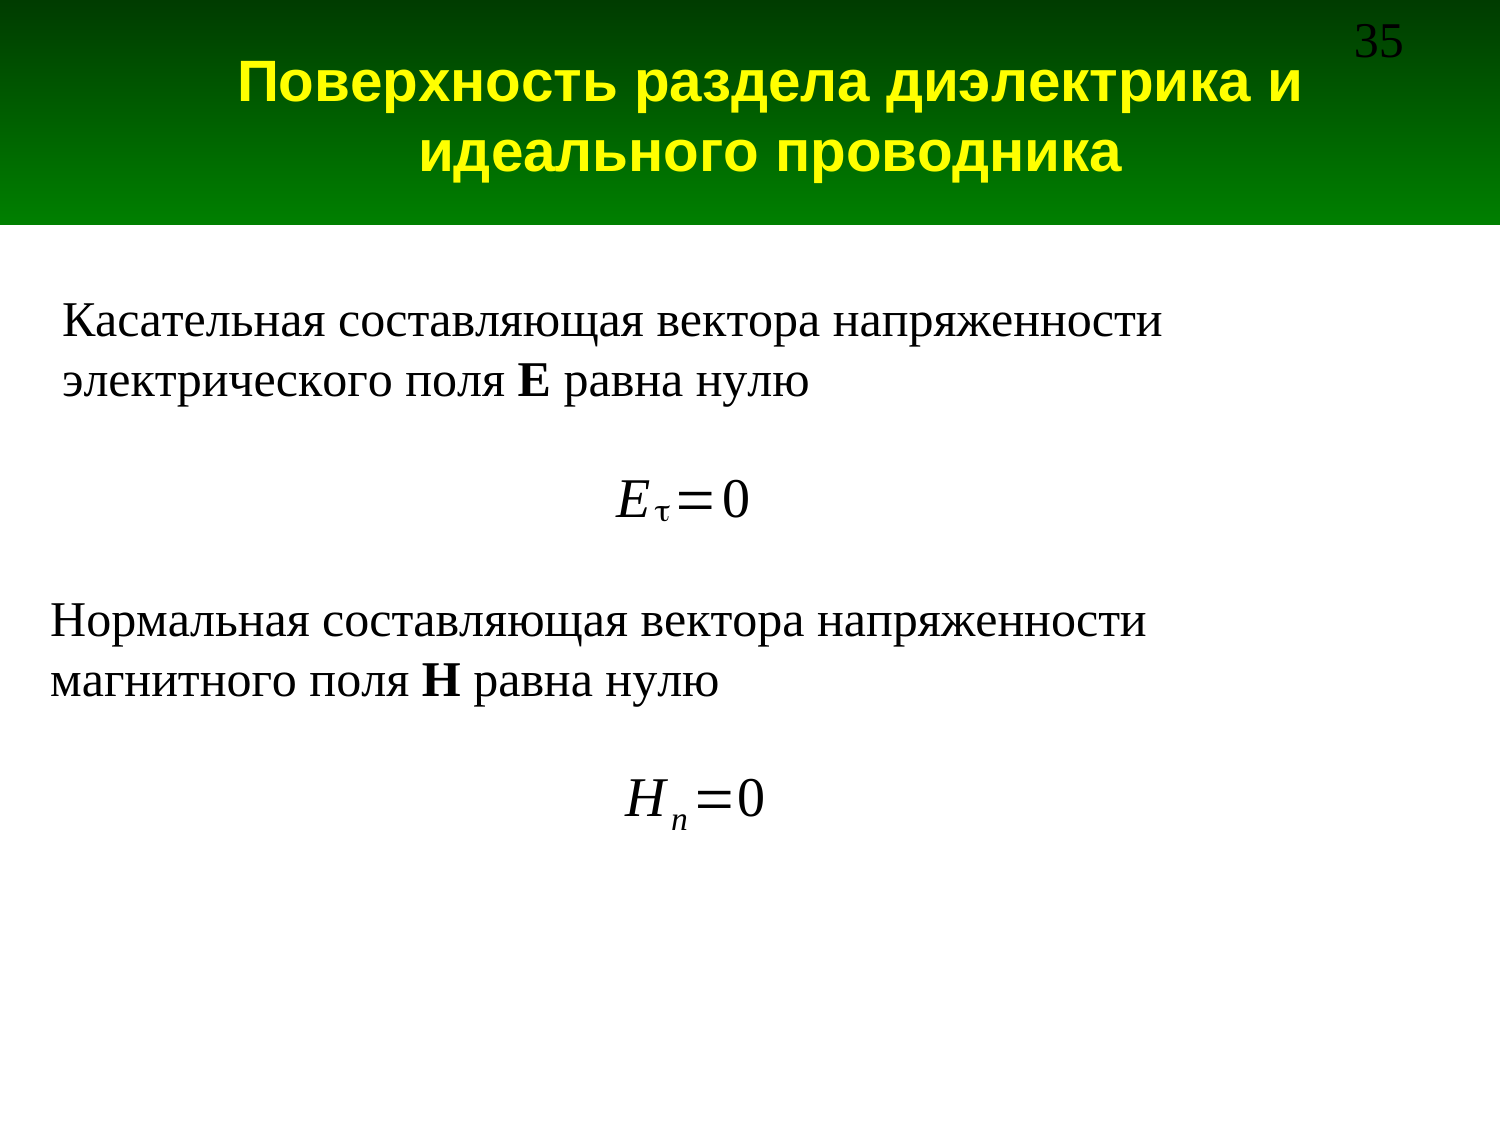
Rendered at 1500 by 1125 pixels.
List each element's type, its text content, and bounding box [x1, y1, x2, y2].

chart [607, 767, 781, 840]
title Поверхность раздела диэлектрика и идеального проводника [88, 18, 1453, 207]
text_box Касательная составляющая вектора напряженности электрического поля E равна нулю [47, 278, 1430, 414]
chart [599, 468, 764, 532]
text_box Нормальная составляющая вектора напряженности магнитного поля H равна нулю [35, 578, 1418, 714]
